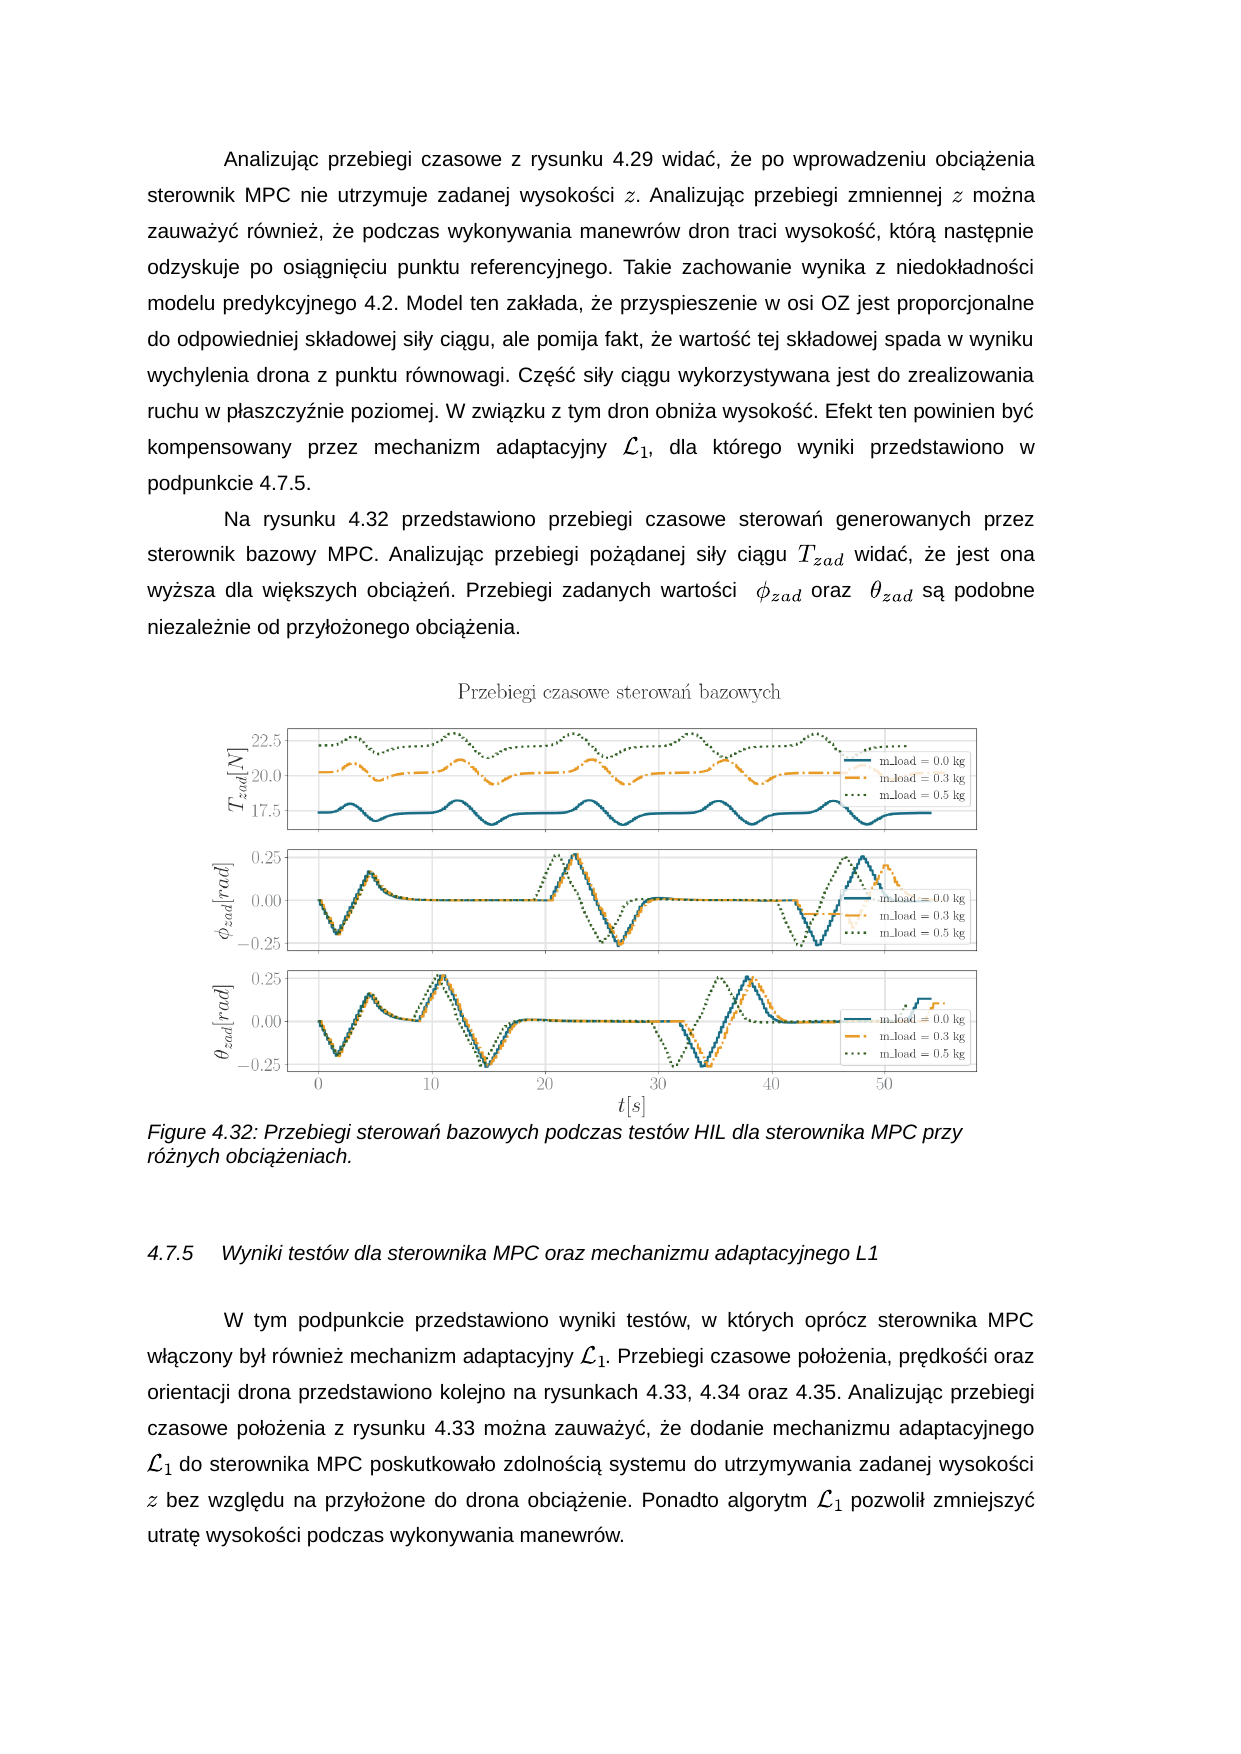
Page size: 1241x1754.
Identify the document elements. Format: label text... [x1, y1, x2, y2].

text W tym podpunkcie przedstawiono wyniki testów, w których oprócz sterownika MPC włączony był również mechanizm adaptacyjny . Przebiegi czasowe położenia, prędkośći oraz orientacji drona przedstawiono kolejno na rysunkach 4.33, 4.34 oraz 4.35. Analizując przebiegi czasowe położenia z rysunku 4.33 można zauważyć, że dodanie mechanizmu adaptacyjnego do sterownika MPC poskutkowało zdolnością systemu do utrzymywania zadanej wysokości bez względu na przyłożone do drona obciążenie. Ponadto algorytm pozwolił zmniejszyć utratę wysokości podczas wykonywania manewrów. [147, 1308, 1035, 1547]
text Na rysunku 4.32 przedstawiono przebiegi czasowe sterowań generowanych przez sterownik bazowy MPC. Analizując przebiegi pożądanej siły ciągu widać, że jest ona wyższa dla większych obciążeń. Przebiegi zadanych wartości oraz są podobne niezależnie od przyłożonego obciążenia. [147, 506, 1035, 639]
text Figure 4.32: Przebiegi sterowań bazowych podczas testów HIL dla sterownika MPC przy różnych obciążeniach. [147, 1117, 1035, 1168]
text Analizując przebiegi czasowe z rysunku 4.29 widać, że po wprowadzeniu obciążenia sterownik MPC nie utrzymuje zadanej wysokości . Analizując przebiegi zmniennej można zauważyć również, że podczas wykonywania manewrów dron traci wysokość, którą następnie odzyskuje po osiągnięciu punktu referencyjnego. Takie zachowanie wynika z niedokładności modelu predykcyjnego 4.2. Model ten zakłada, że przyspieszenie w osi OZ jest proporcjonalne do odpowiedniej składowej siły ciągu, ale pomija fakt, że wartość tej składowej spada w wyniku wychylenia drona z punktu równowagi. Część siły ciągu wykorzystywana jest do zrealizowania ruchu w płaszczyźnie poziomej. W związku z tym dron obniża wysokość. Efekt ten powinien być kompensowany przez mechanizm adaptacyjny , dla którego wyniki przedstawiono w podpunkcie 4.7.5. [147, 147, 1035, 494]
subtitle Wyniki testów dla sterownika MPC oraz mechanizmu adaptacyjnego L1 [147, 1241, 1035, 1264]
picture [176, 675, 1065, 1120]
